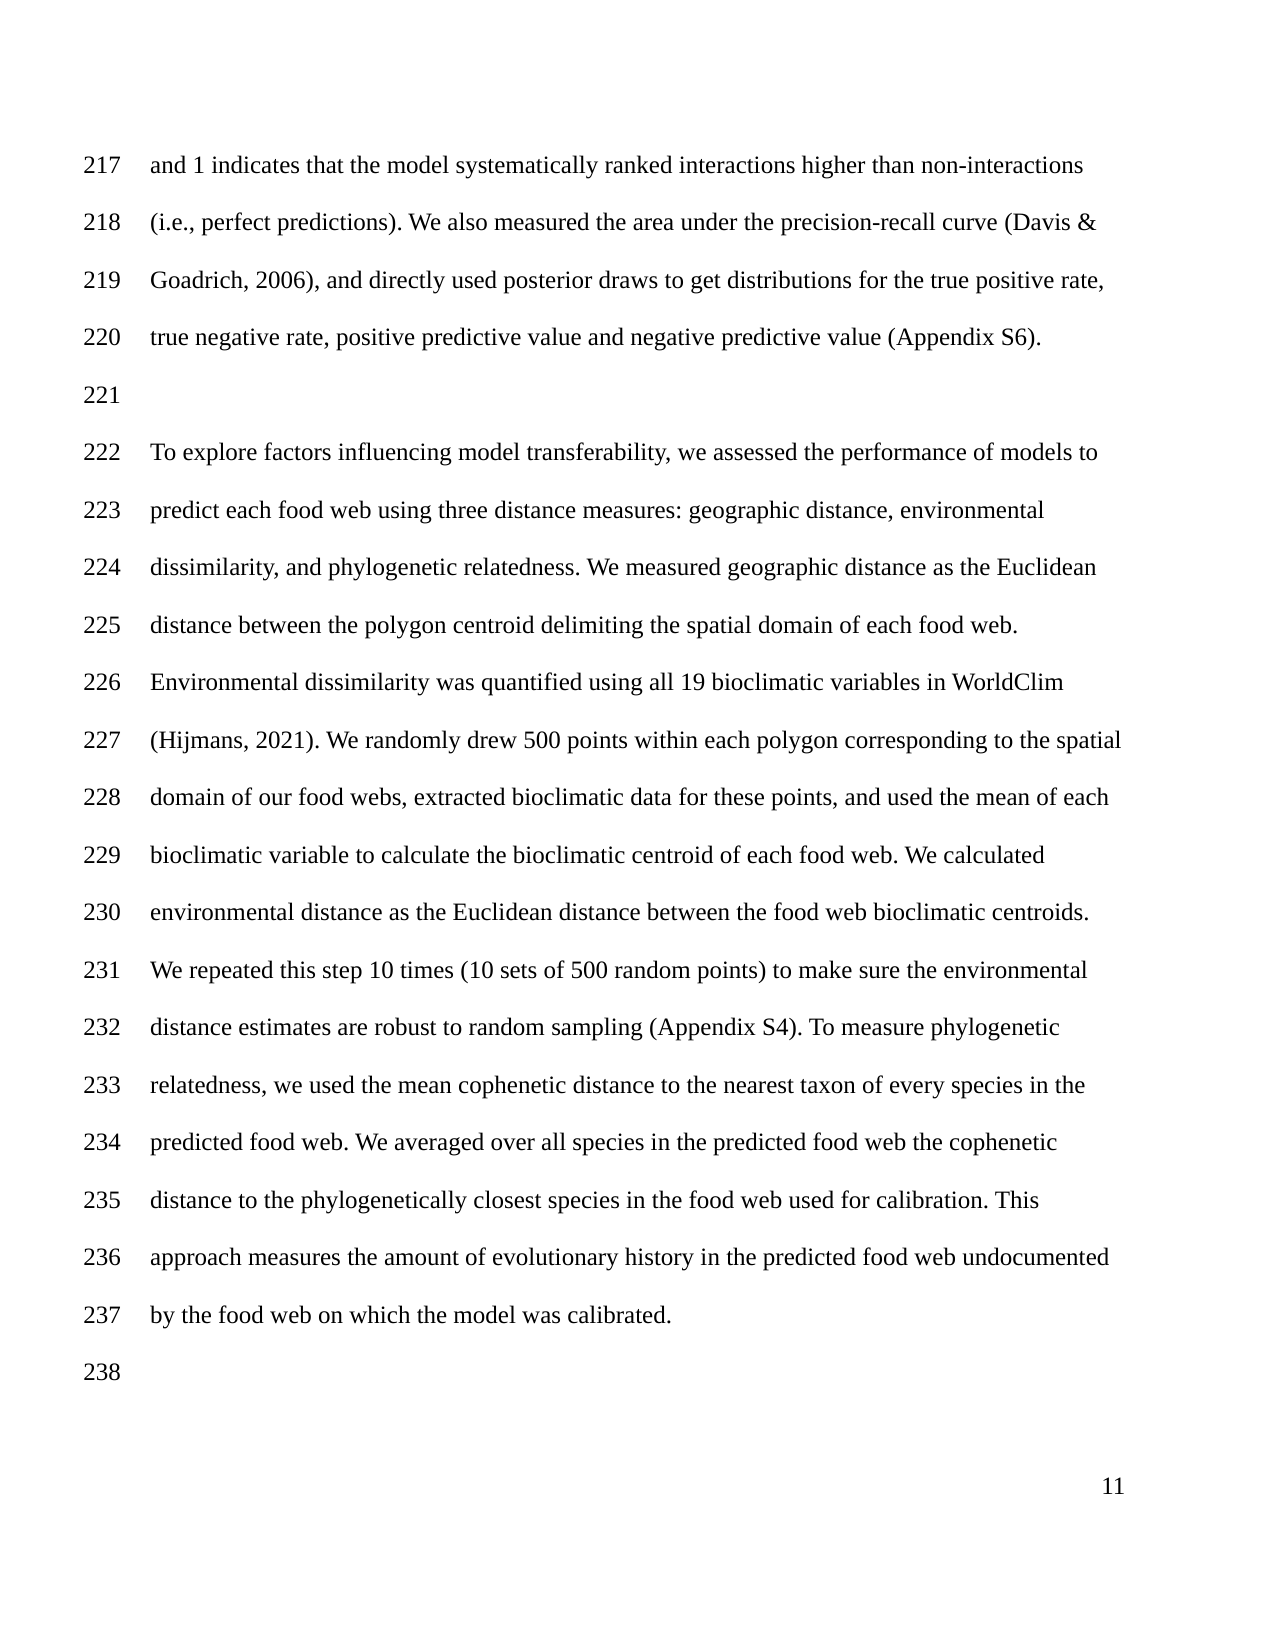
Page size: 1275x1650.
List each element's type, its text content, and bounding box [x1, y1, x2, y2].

text To explore factors influencing model transferability, we assessed the performance of models to predict each food web using three distance measures: geographic distance, environmental dissimilarity, and phylogenetic relatedness. We measured geographic distance as the Euclidean distance between the polygon centroid delimiting the spatial domain of each food web. Environmental dissimilarity was quantified using all 19 bioclimatic variables in WorldClim (Hijmans, 2021). We randomly drew 500 points within each polygon corresponding to the spatial domain of our food webs, extracted bioclimatic data for these points, and used the mean of each bioclimatic variable to calculate the bioclimatic centroid of each food web. We calculated environmental distance as the Euclidean distance between the food web bioclimatic centroids. We repeated this step 10 times (10 sets of 500 random points) to make sure the environmental distance estimates are robust to random sampling (Appendix S4). To measure phylogenetic relatedness, we used the mean cophenetic distance to the nearest taxon of every species in the predicted food web. We averaged over all species in the predicted food web the cophenetic distance to the phylogenetically closest species in the food web used for calibration. This approach measures the amount of evolutionary history in the predicted food web undocumented by the food web on which the model was calibrated. [150, 437, 1125, 1329]
text and 1 indicates that the model systematically ranked interactions higher than non-interactions (i.e., perfect predictions). We also measured the area under the precision-recall curve (Davis & Goadrich, 2006), and directly used posterior draws to get distributions for the true positive rate, true negative rate, positive predictive value and negative predictive value (Appendix S6). [150, 150, 1125, 351]
